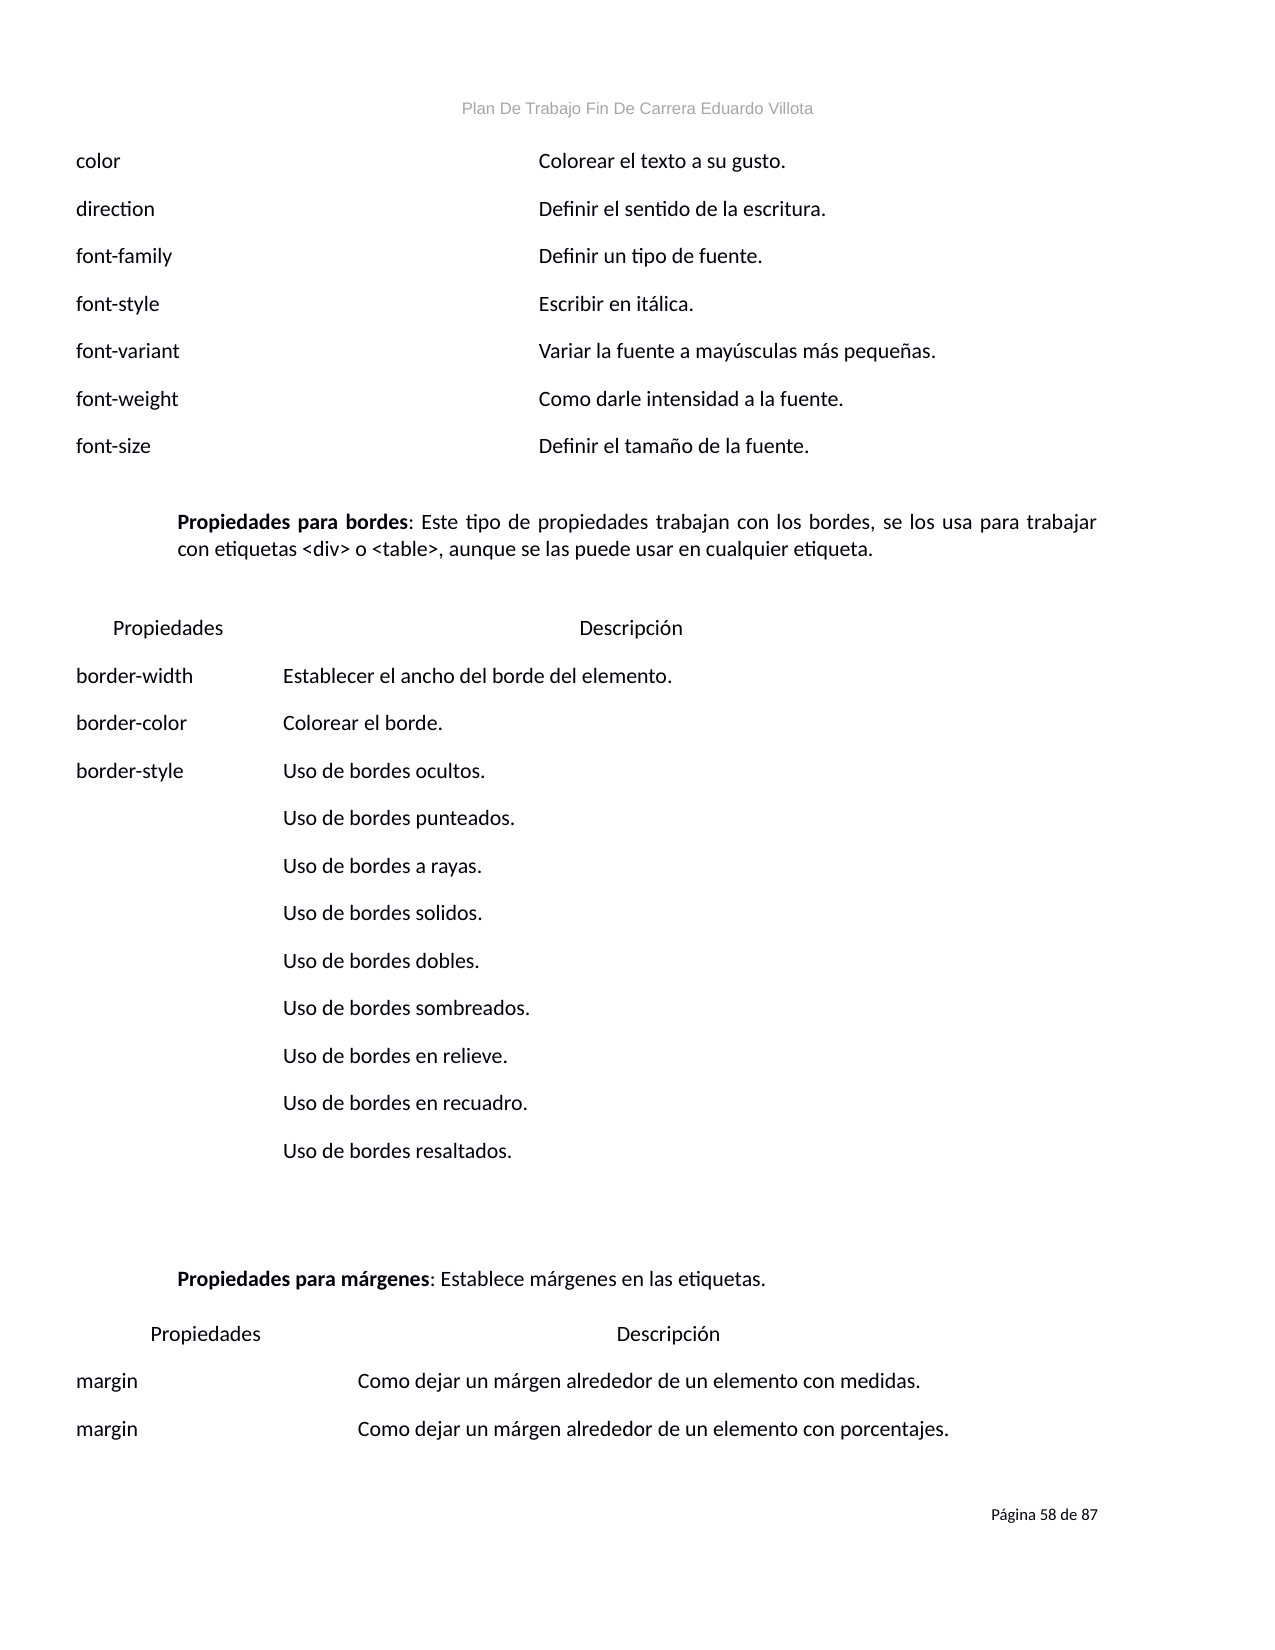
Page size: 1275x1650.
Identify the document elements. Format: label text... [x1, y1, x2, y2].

table_cell border-color [65, 710, 272, 757]
table_cell Variar la fuente a mayúsculas más pequeñas. [528, 338, 990, 385]
table_header Propiedades [65, 1320, 346, 1368]
table_header Propiedades [65, 615, 272, 662]
table_cell border-style [65, 757, 272, 1184]
text Propiedades para bordes: Este tipo de propiedades trabajan con los bordes, se los usa para trabajar con etiquetas <div> o <table>, aunque se las puede usar en cualquier etiqueta. [177, 508, 1098, 561]
table_cell border-width [65, 662, 272, 709]
table_cell color [65, 148, 527, 195]
table_cell Uso de bordes dobles. [272, 947, 990, 994]
table_cell Uso de bordes a rayas. [272, 852, 990, 899]
text Propiedades para márgenes: Establece márgenes en las etiquetas. [177, 1266, 1098, 1292]
table_cell direction [65, 195, 527, 243]
table_cell Definir el sentido de la escritura. [528, 195, 990, 243]
table_cell Uso de bordes resaltados. [272, 1137, 990, 1184]
table_cell Uso de bordes en relieve. [272, 1042, 990, 1089]
table_cell Escribir en itálica. [528, 290, 990, 338]
table_cell margin [65, 1368, 346, 1415]
table_cell Definir el tamaño de la fuente. [528, 433, 990, 480]
table_cell Como darle intensidad a la fuente. [528, 385, 990, 433]
table_cell Colorear el borde. [272, 710, 990, 757]
table_cell font-style [65, 290, 527, 338]
table_cell Uso de bordes en recuadro. [272, 1090, 990, 1137]
table_cell Como dejar un márgen alrededor de un elemento con medidas. [346, 1368, 990, 1415]
table_cell Establecer el ancho del borde del elemento. [272, 662, 990, 709]
table_cell Como dejar un márgen alrededor de un elemento con porcentajes. [346, 1415, 990, 1463]
table_cell Uso de bordes solidos. [272, 900, 990, 947]
table_cell Definir un tipo de fuente. [528, 243, 990, 290]
table_header Descripción [346, 1320, 990, 1368]
table_cell font-family [65, 243, 527, 290]
table_cell Uso de bordes punteados. [272, 805, 990, 852]
table_cell margin [65, 1415, 346, 1463]
table_cell font-weight [65, 385, 527, 433]
table_cell Uso de bordes sombreados. [272, 995, 990, 1042]
table_header Descripción [272, 615, 990, 662]
table_cell font-variant [65, 338, 527, 385]
table_cell Colorear el texto a su gusto. [528, 148, 990, 195]
table_cell Uso de bordes ocultos. [272, 757, 990, 804]
table_cell font-size [65, 433, 527, 480]
